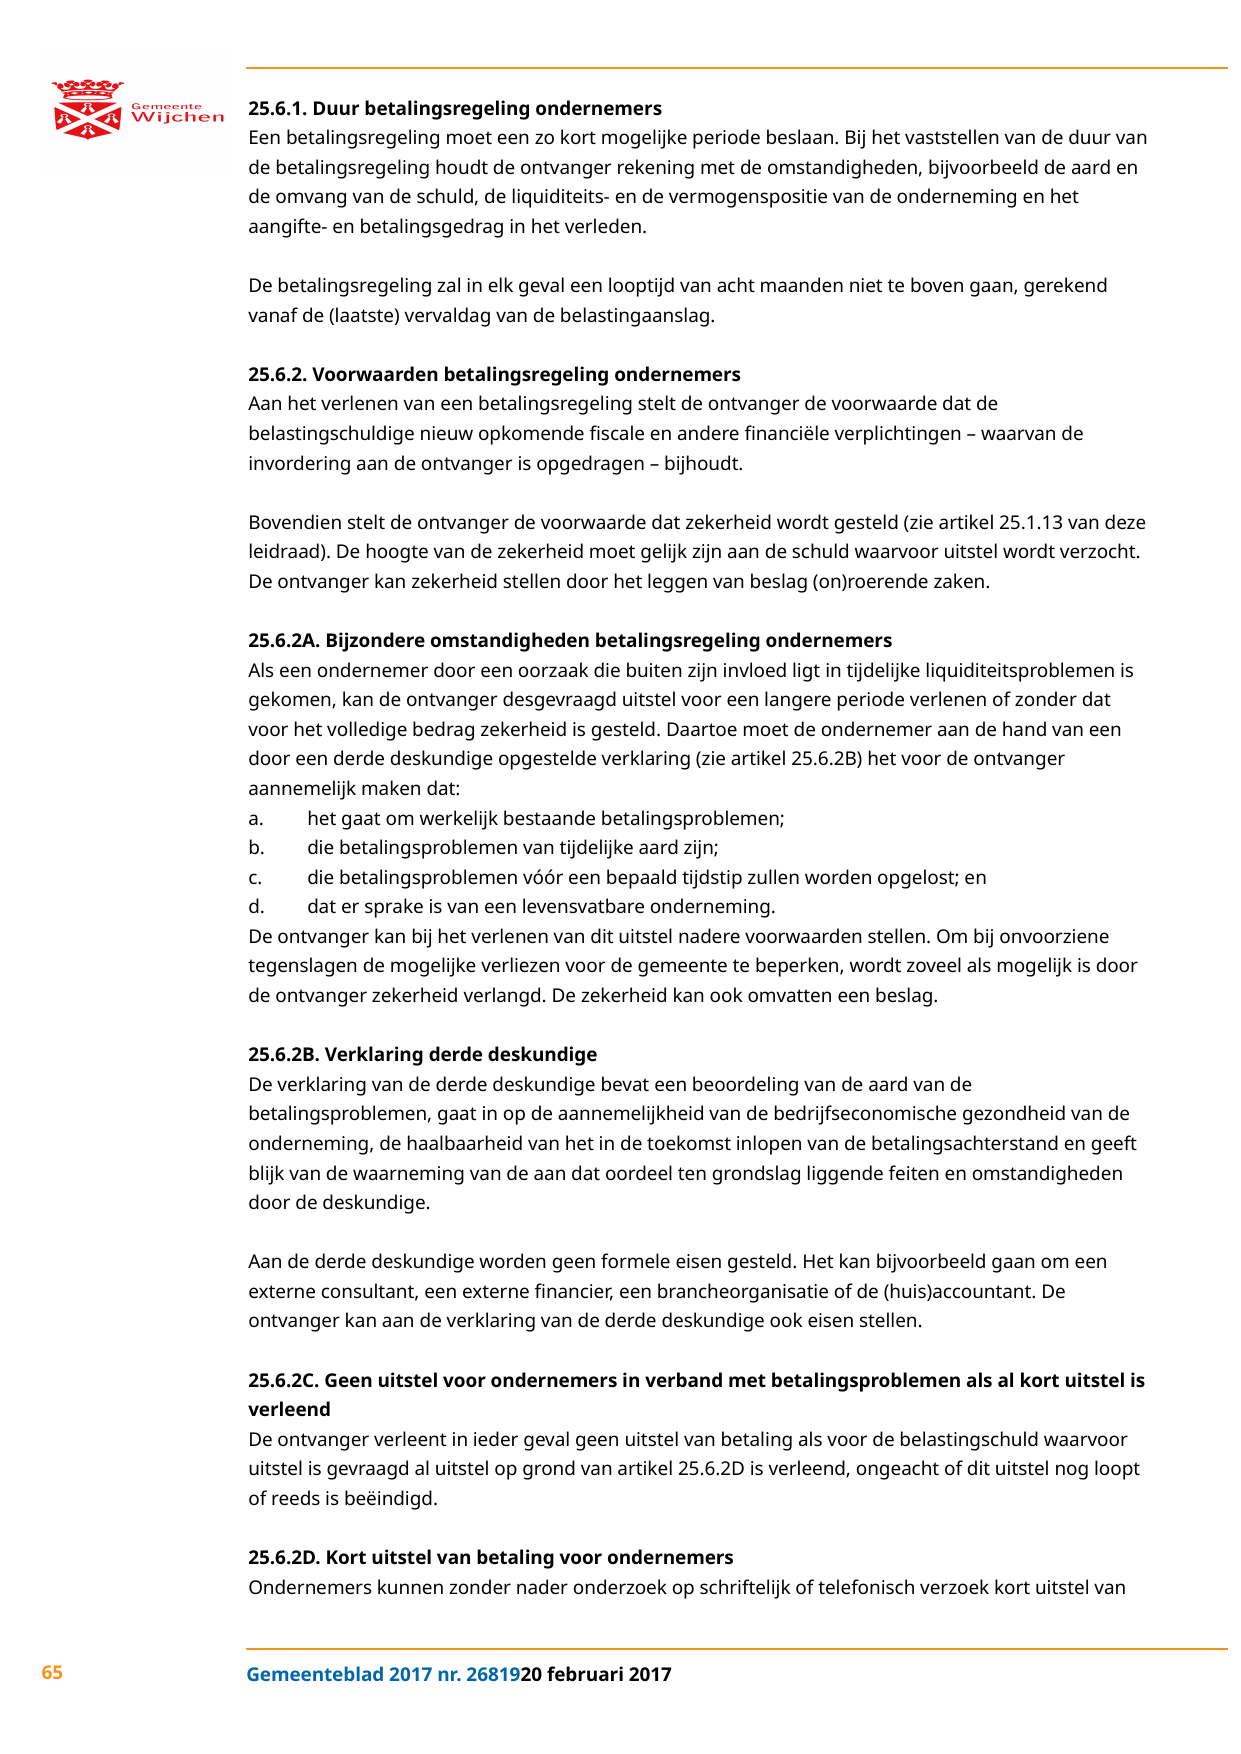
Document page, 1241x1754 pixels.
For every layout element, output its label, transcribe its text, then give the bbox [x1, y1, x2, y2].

text 25.6.2D. Kort uitstel van betaling voor ondernemers [248, 1544, 1152, 1570]
text De verklaring van de derde deskundige bevat een beoordeling van de aard van de betalingsproblemen, gaat in op de aannemelijkheid van de bedrijfseconomische gezondheid van de onderneming, de haalbaarheid van het in de toekomst inlopen van de betalingsachterstand en geeft blijk van de waarneming van de aan dat oordeel ten grondslag liggende feiten en omstandigheden door de deskundige. [248, 1071, 1152, 1215]
text Een betalingsregeling moet een zo kort mogelijke periode beslaan. Bij het vaststellen van de duur van de betalingsregeling houdt de ontvanger rekening met de omstandigheden, bijvoorbeeld de aard en de omvang van de schuld, de liquiditeits- en de vermogenspositie van de onderneming en het aangifte- en betalingsgedrag in het verleden. [248, 124, 1152, 239]
text Aan de derde deskundige worden geen formele eisen gesteld. Het kan bijvoorbeeld gaan om een externe consultant, een externe financier, een brancheorganisatie of de (huis)accountant. De ontvanger kan aan de verklaring van de derde deskundige ook eisen stellen. [248, 1248, 1152, 1333]
text 25.6.1. Duur betalingsregeling ondernemers [248, 95, 1152, 121]
list het gaat om werkelijk bestaande betalingsproblemen; [248, 805, 1152, 831]
text Aan het verlenen van een betalingsregeling stelt de ontvanger de voorwaarde dat de belastingschuldige nieuw opkomende fiscale en andere financiële verplichtingen – waarvan de invordering aan de ontvanger is opgedragen – bijhoudt. [248, 391, 1152, 476]
text Ondernemers kunnen zonder nader onderzoek op schriftelijk of telefonisch verzoek kort uitstel van [248, 1574, 1152, 1600]
list die betalingsproblemen vóór een bepaald tijdstip zullen worden opgelost; en [248, 864, 1152, 890]
text De ontvanger kan bij het verlenen van dit uitstel nadere voorwaarden stellen. Om bij onvoorziene tegenslagen de mogelijke verliezen voor de gemeente te beperken, wordt zoveel als mogelijk is door de ontvanger zekerheid verlangd. De zekerheid kan ook omvatten een beslag. [248, 923, 1152, 1008]
text Bovendien stelt de ontvanger de voorwaarde dat zekerheid wordt gesteld (zie artikel 25.1.13 van deze leidraad). De hoogte van de zekerheid moet gelijk zijn aan de schuld waarvoor uitstel wordt verzocht. De ontvanger kan zekerheid stellen door het leggen van beslag (on)roerende zaken. [248, 509, 1152, 594]
text 25.6.2A. Bijzondere omstandigheden betalingsregeling ondernemers [248, 627, 1152, 653]
text De betalingsregeling zal in elk geval een looptijd van acht maanden niet te boven gaan, gerekend vanaf de (laatste) vervaldag van de belastingaanslag. [248, 272, 1152, 328]
list dat er sprake is van een levensvatbare onderneming. [248, 893, 1152, 919]
text Als een ondernemer door een oorzaak die buiten zijn invloed ligt in tijdelijke liquiditeitsproblemen is gekomen, kan de ontvanger desgevraagd uitstel voor een langere periode verlenen of zonder dat voor het volledige bedrag zekerheid is gesteld. Daartoe moet de ondernemer aan de hand van een door een derde deskundige opgestelde verklaring (zie artikel 25.6.2B) het voor de ontvanger aannemelijk maken dat: [248, 657, 1152, 801]
text 25.6.2C. Geen uitstel voor ondernemers in verband met betalingsproblemen als al kort uitstel is verleend [248, 1367, 1152, 1422]
text 25.6.2B. Verklaring derde deskundige [248, 1041, 1152, 1067]
list die betalingsproblemen van tijdelijke aard zijn; [248, 834, 1152, 860]
text 25.6.2. Voorwaarden betalingsregeling ondernemers [248, 361, 1152, 387]
picture [41, 47, 231, 172]
text De ontvanger verleent in ieder geval geen uitstel van betaling als voor de belastingschuld waarvoor uitstel is gevraagd al uitstel op grond van artikel 25.6.2D is verleend, ongeacht of dit uitstel nog loopt of reeds is beëindigd. [248, 1426, 1152, 1511]
